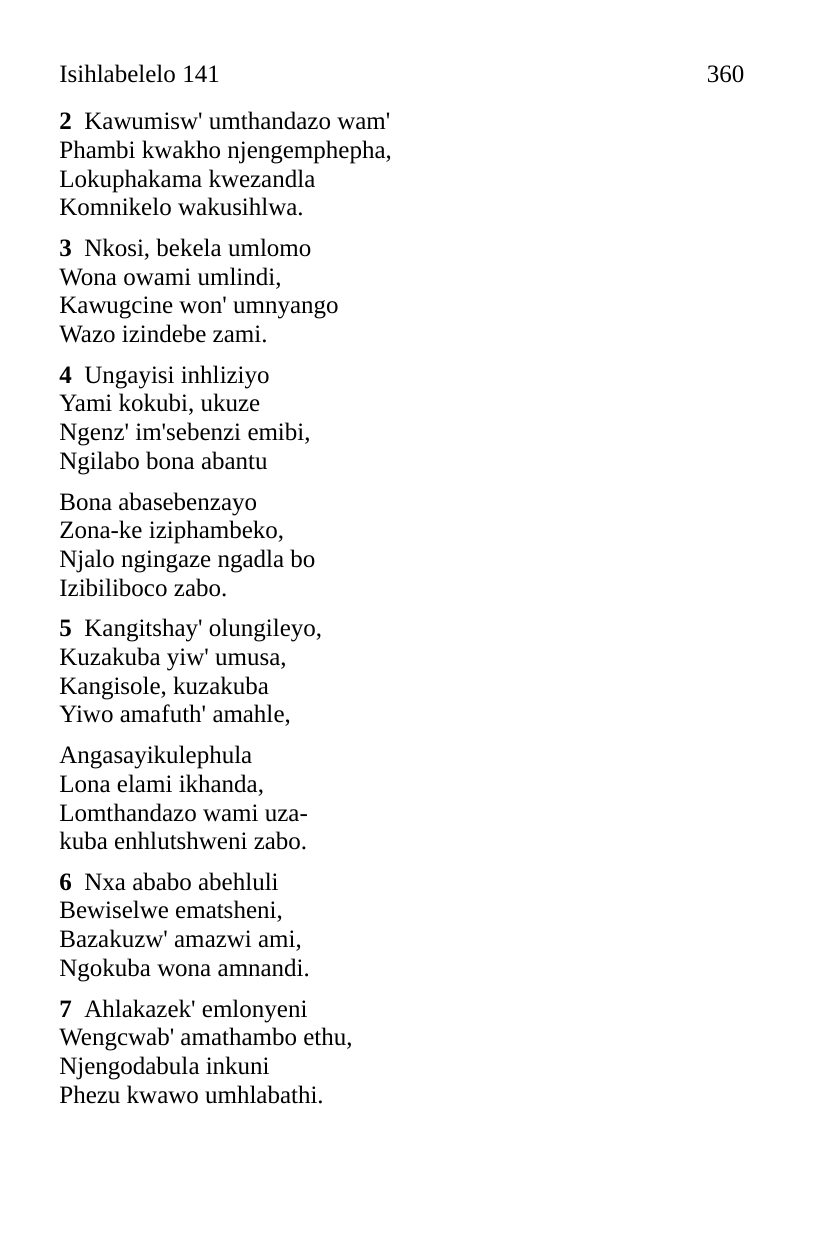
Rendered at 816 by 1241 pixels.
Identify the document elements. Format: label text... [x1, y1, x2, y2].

text 7 Ahlakazek' emlonyeni [59, 994, 744, 1022]
text Lona elami ikhanda, [59, 769, 744, 798]
text Komnikelo wakusihlwa. [59, 192, 744, 221]
text Njalo ngingaze ngadla bo [59, 544, 744, 573]
text Njengodabula inkuni [59, 1051, 744, 1080]
text Lokuphakama kwezandla [59, 164, 744, 192]
text Phezu kwawo umhlabathi. [59, 1080, 744, 1109]
text Lomthandazo wami uza- [59, 798, 744, 826]
text kuba enhlutshweni zabo. [59, 826, 744, 855]
text Angasayikulephula [59, 740, 744, 769]
text 4 Ungayisi inhliziyo [59, 360, 744, 388]
text Ngenz' im'sebenzi emibi, [59, 417, 744, 446]
text Yami kokubi, ukuze [59, 388, 744, 417]
text Bazakuzw' amazwi ami, [59, 924, 744, 953]
text Wazo izindebe zami. [59, 319, 744, 348]
text Ngilabo bona abantu [59, 446, 744, 475]
text Kangisole, kuzakuba [59, 671, 744, 699]
text Wengcwab' amathambo ethu, [59, 1022, 744, 1051]
text Bewiselwe ematsheni, [59, 896, 744, 924]
text Izibiliboco zabo. [59, 573, 744, 602]
text Zona-ke iziphambeko, [59, 515, 744, 544]
text Wona owami umlindi, [59, 262, 744, 291]
text Yiwo amafuth' amahle, [59, 699, 744, 728]
text Kuzakuba yiw' umusa, [59, 642, 744, 671]
text Ngokuba wona amnandi. [59, 953, 744, 982]
text 3 Nkosi, bekela umlomo [59, 233, 744, 262]
text 6 Nxa ababo abehluli [59, 867, 744, 896]
text Phambi kwakho njengemphepha, [59, 135, 744, 164]
text 5 Kangitshay' olungileyo, [59, 613, 744, 642]
text Bona abasebenzayo [59, 487, 744, 515]
text Kawugcine won' umnyango [59, 291, 744, 319]
text 2 Kawumisw' umthandazo wam' [59, 106, 744, 135]
